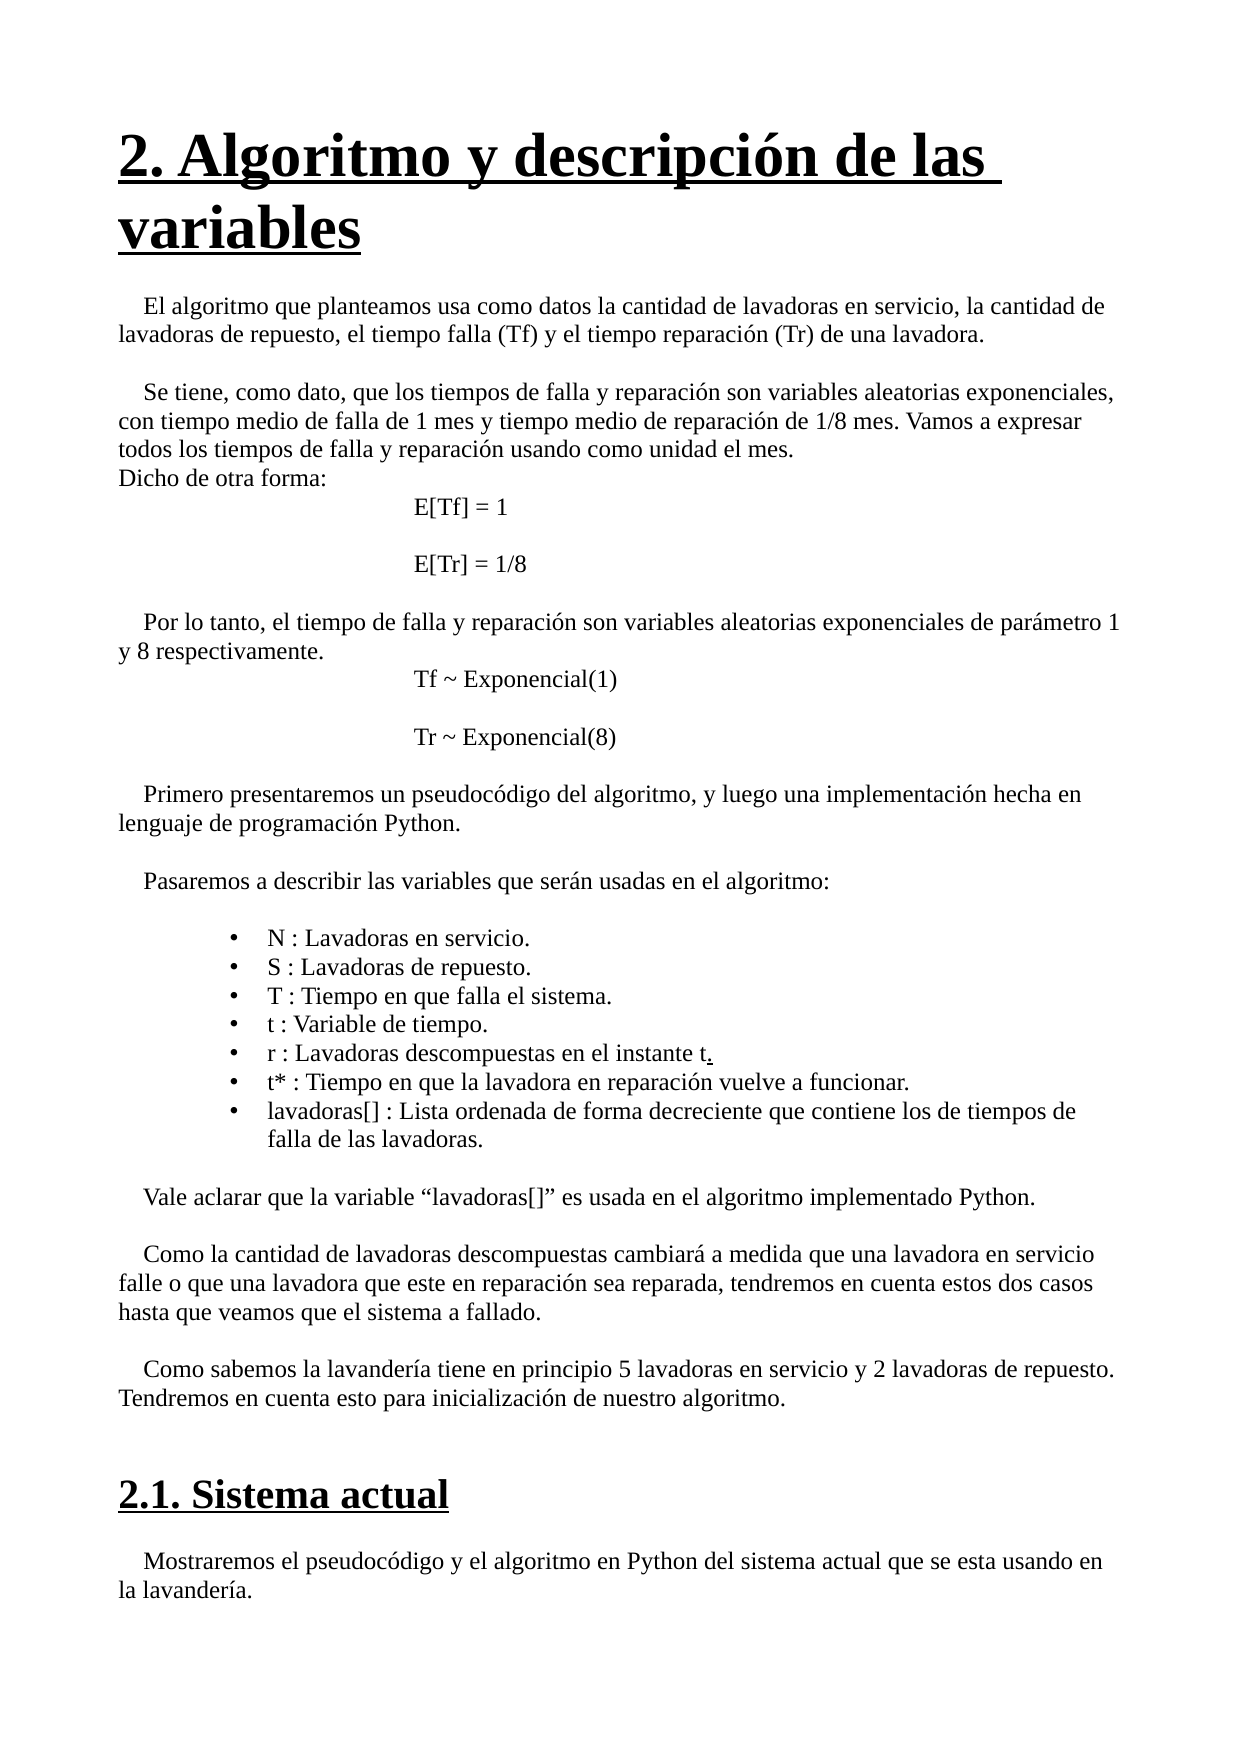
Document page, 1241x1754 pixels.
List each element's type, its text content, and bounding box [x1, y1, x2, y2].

text E[Tf] = 1 [118, 492, 1122, 521]
list r : Lavadoras descompuestas en el instante t. [229, 1038, 1122, 1067]
list N : Lavadoras en servicio. [229, 923, 1122, 952]
list T : Tiempo en que falla el sistema. [229, 981, 1122, 1009]
list t : Variable de tiempo. [229, 1009, 1122, 1038]
text Mostraremos el pseudocódigo y el algoritmo en Python del sistema actual que se esta usando en la lavandería. [118, 1546, 1122, 1604]
list S : Lavadoras de repuesto. [229, 952, 1122, 981]
text Pasaremos a describir las variables que serán usadas en el algoritmo: [118, 866, 1122, 894]
text 2.1. Sistema actual [118, 1469, 1122, 1517]
list lavadoras[] : Lista ordenada de forma decreciente que contiene los de tiempos de falla de las lavadoras. [229, 1096, 1122, 1153]
text Por lo tanto, el tiempo de falla y reparación son variables aleatorias exponenciales de parámetro 1 y 8 respectivamente. [118, 607, 1122, 664]
text Dicho de otra forma: [118, 463, 1122, 492]
text 2. Algoritmo y descripción de las variables [118, 118, 1122, 262]
text Primero presentaremos un pseudocódigo del algoritmo, y luego una implementación hecha en lenguaje de programación Python. [118, 779, 1122, 837]
text Tr ~ Exponencial(8) [118, 722, 1122, 751]
text Como sabemos la lavandería tiene en principio 5 lavadoras en servicio y 2 lavadoras de repuesto. Tendremos en cuenta esto para inicialización de nuestro algoritmo. [118, 1354, 1122, 1412]
text Se tiene, como dato, que los tiempos de falla y reparación son variables aleatorias exponenciales, [118, 377, 1122, 406]
text Como la cantidad de lavadoras descompuestas cambiará a medida que una lavadora en servicio falle o que una lavadora que este en reparación sea reparada, tendremos en cuenta estos dos casos hasta que veamos que el sistema a fallado. [118, 1239, 1122, 1326]
text El algoritmo que planteamos usa como datos la cantidad de lavadoras en servicio, la cantidad de lavadoras de repuesto, el tiempo falla (Tf) y el tiempo reparación (Tr) de una lavadora. [118, 291, 1122, 348]
text Vale aclarar que la variable “lavadoras[]” es usada en el algoritmo implementado Python. [118, 1182, 1122, 1211]
text E[Tr] = 1/8 [118, 549, 1122, 578]
list t* : Tiempo en que la lavadora en reparación vuelve a funcionar. [229, 1067, 1122, 1096]
text con tiempo medio de falla de 1 mes y tiempo medio de reparación de 1/8 mes. Vamos a expresar todos los tiempos de falla y reparación usando como unidad el mes. [118, 406, 1122, 463]
text Tf ~ Exponencial(1) [118, 664, 1122, 693]
